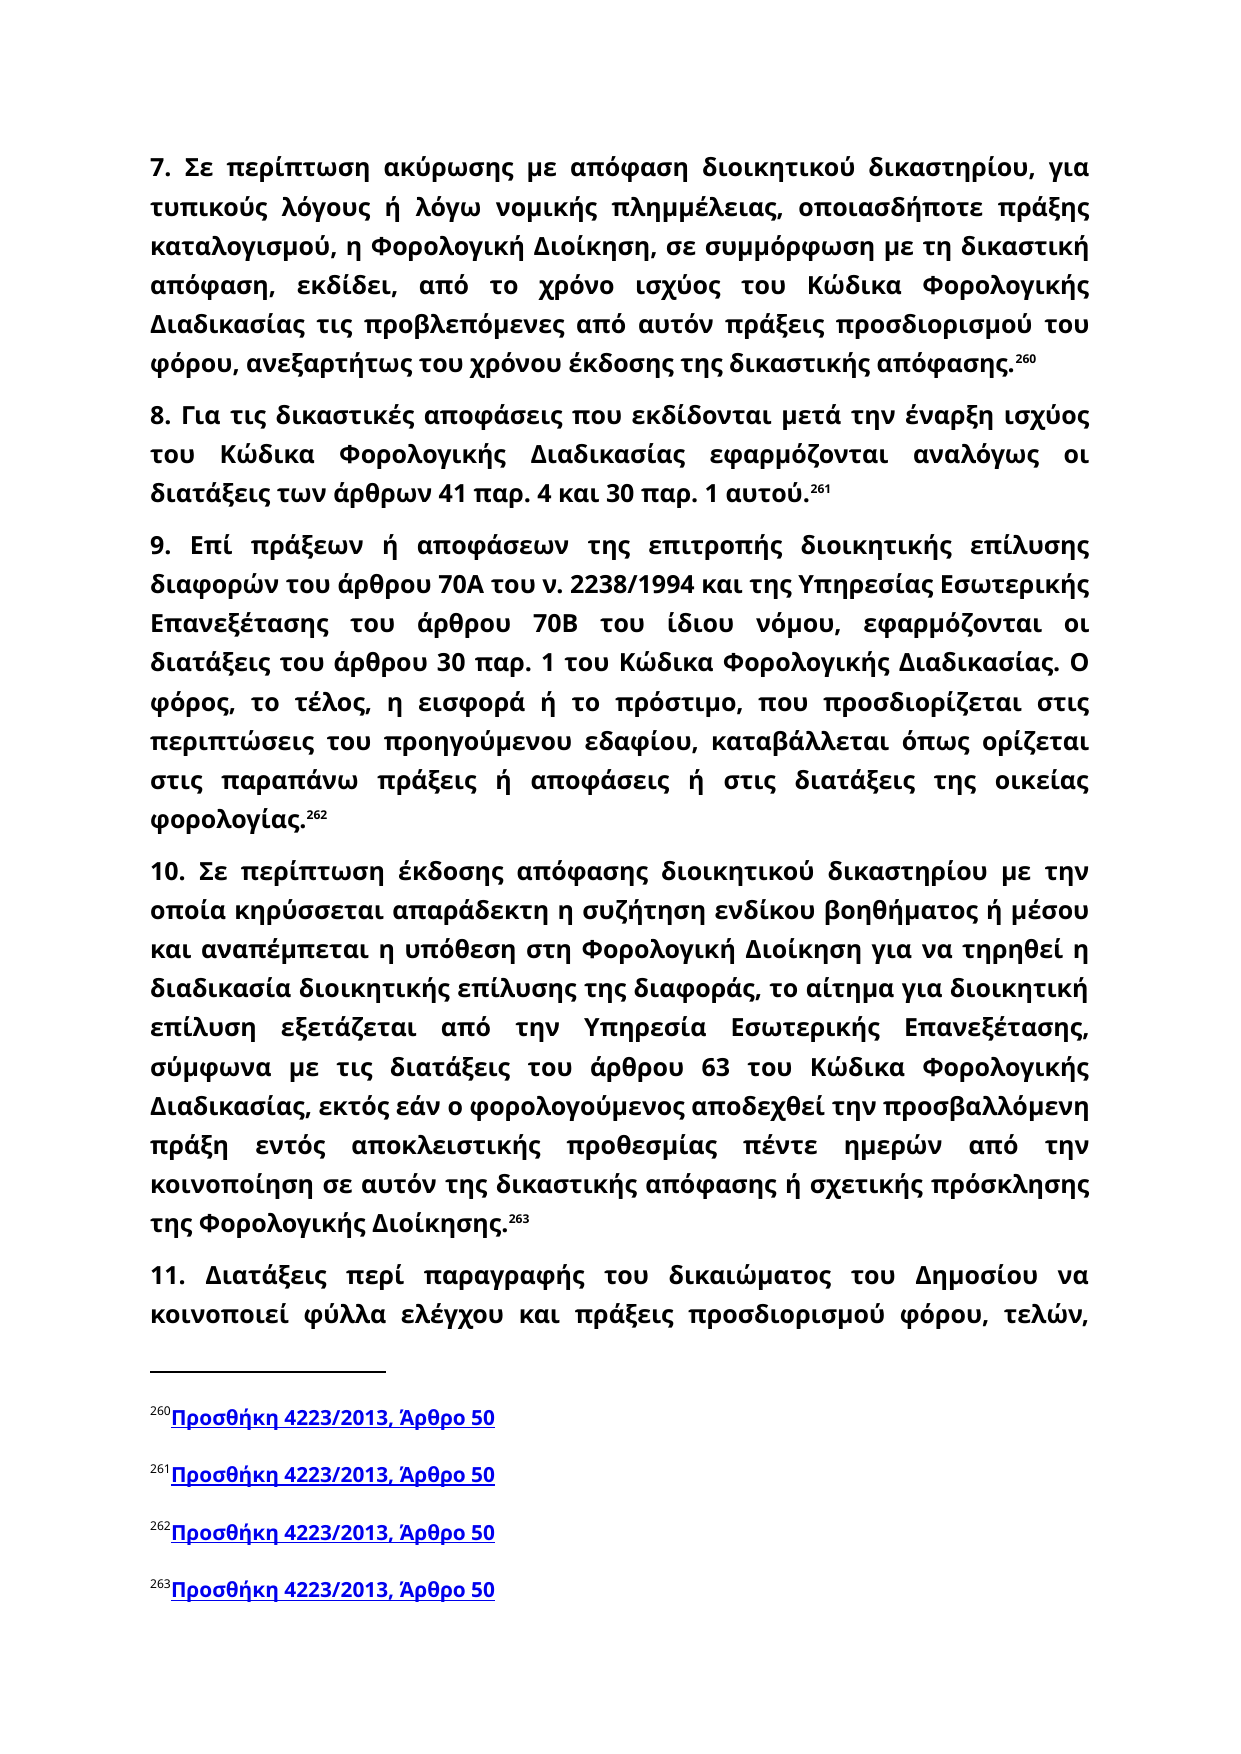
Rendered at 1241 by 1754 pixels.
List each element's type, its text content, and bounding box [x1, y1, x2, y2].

text 9. Επί πράξεων ή αποφάσεων της επιτροπής διοικητικής επίλυσης διαφορών του άρθρου 70Α του ν. 2238/1994 και της Υπηρεσίας Εσωτερικής Επανεξέτασης του άρθρου 70Β του ίδιου νόμου, εφαρμόζονται οι διατάξεις του άρθρου 30 παρ. 1 του Κώδικα Φορολογικής Διαδικασίας. Ο φόρος, το τέλος, η εισφορά ή το πρόστιμο, που προσδιορίζεται στις περιπτώσεις του προηγούμενου εδαφίου, καταβάλλεται όπως ορίζεται στις παραπάνω πράξεις ή αποφάσεις ή στις διατάξεις της οικείας φορολογίας. [150, 527, 1090, 836]
text 8. Για τις δικαστικές αποφάσεις που εκδίδονται μετά την έναρξη ισχύος του Κώδικα Φορολογικής Διαδικασίας εφαρμόζονται αναλόγως οι διατάξεις των άρθρων 41 παρ. 4 και 30 παρ. 1 αυτού. [150, 397, 1090, 510]
text Προσθήκη 4223/2013, Άρθρο 50 [150, 1403, 1090, 1431]
text Προσθήκη 4223/2013, Άρθρο 50 [150, 1576, 1090, 1604]
text 7. Σε περίπτωση ακύρωσης με απόφαση διοικητικού δικαστηρίου, για τυπικούς λόγους ή λόγω νομικής πλημμέλειας, οποιασδήποτε πράξης καταλογισμού, η Φορολογική Διοίκηση, σε συμμόρφωση με τη δικαστική απόφαση, εκδίδει, από το χρόνο ισχύος του Κώδικα Φορολογικής Διαδικασίας τις προβλεπόμενες από αυτόν πράξεις προσδιορισμού του φόρου, ανεξαρτήτως του χρόνου έκδοσης της δικαστικής απόφασης. [150, 150, 1090, 380]
text 10. Σε περίπτωση έκδοσης απόφασης διοικητικού δικαστηρίου με την οποία κηρύσσεται απαράδεκτη η συζήτηση ενδίκου βοηθήματος ή μέσου και αναπέμπεται η υπόθεση στη Φορολογική Διοίκηση για να τηρηθεί η διαδικασία διοικητικής επίλυσης της διαφοράς, το αίτημα για διοικητική επίλυση εξετάζεται από την Υπηρεσία Εσωτερικής Επανεξέτασης, σύμφωνα με τις διατάξεις του άρθρου 63 του Κώδικα Φορολογικής Διαδικασίας, εκτός εάν ο φορολογούμενος αποδεχθεί την προσβαλλόμενη πράξη εντός αποκλειστικής προθεσμίας πέντε ημερών από την κοινοποίηση σε αυτόν της δικαστικής απόφασης ή σχετικής πρόσκλησης της Φορολογικής Διοίκησης. [150, 853, 1090, 1240]
text 11. Διατάξεις περί παραγραφής του δικαιώματος του Δημοσίου να κοινοποιεί φύλλα ελέγχου και πράξεις προσδιορισμού φόρου, τελών, [150, 1257, 1090, 1331]
text Προσθήκη 4223/2013, Άρθρο 50 [150, 1460, 1090, 1489]
text Προσθήκη 4223/2013, Άρθρο 50 [150, 1518, 1090, 1546]
